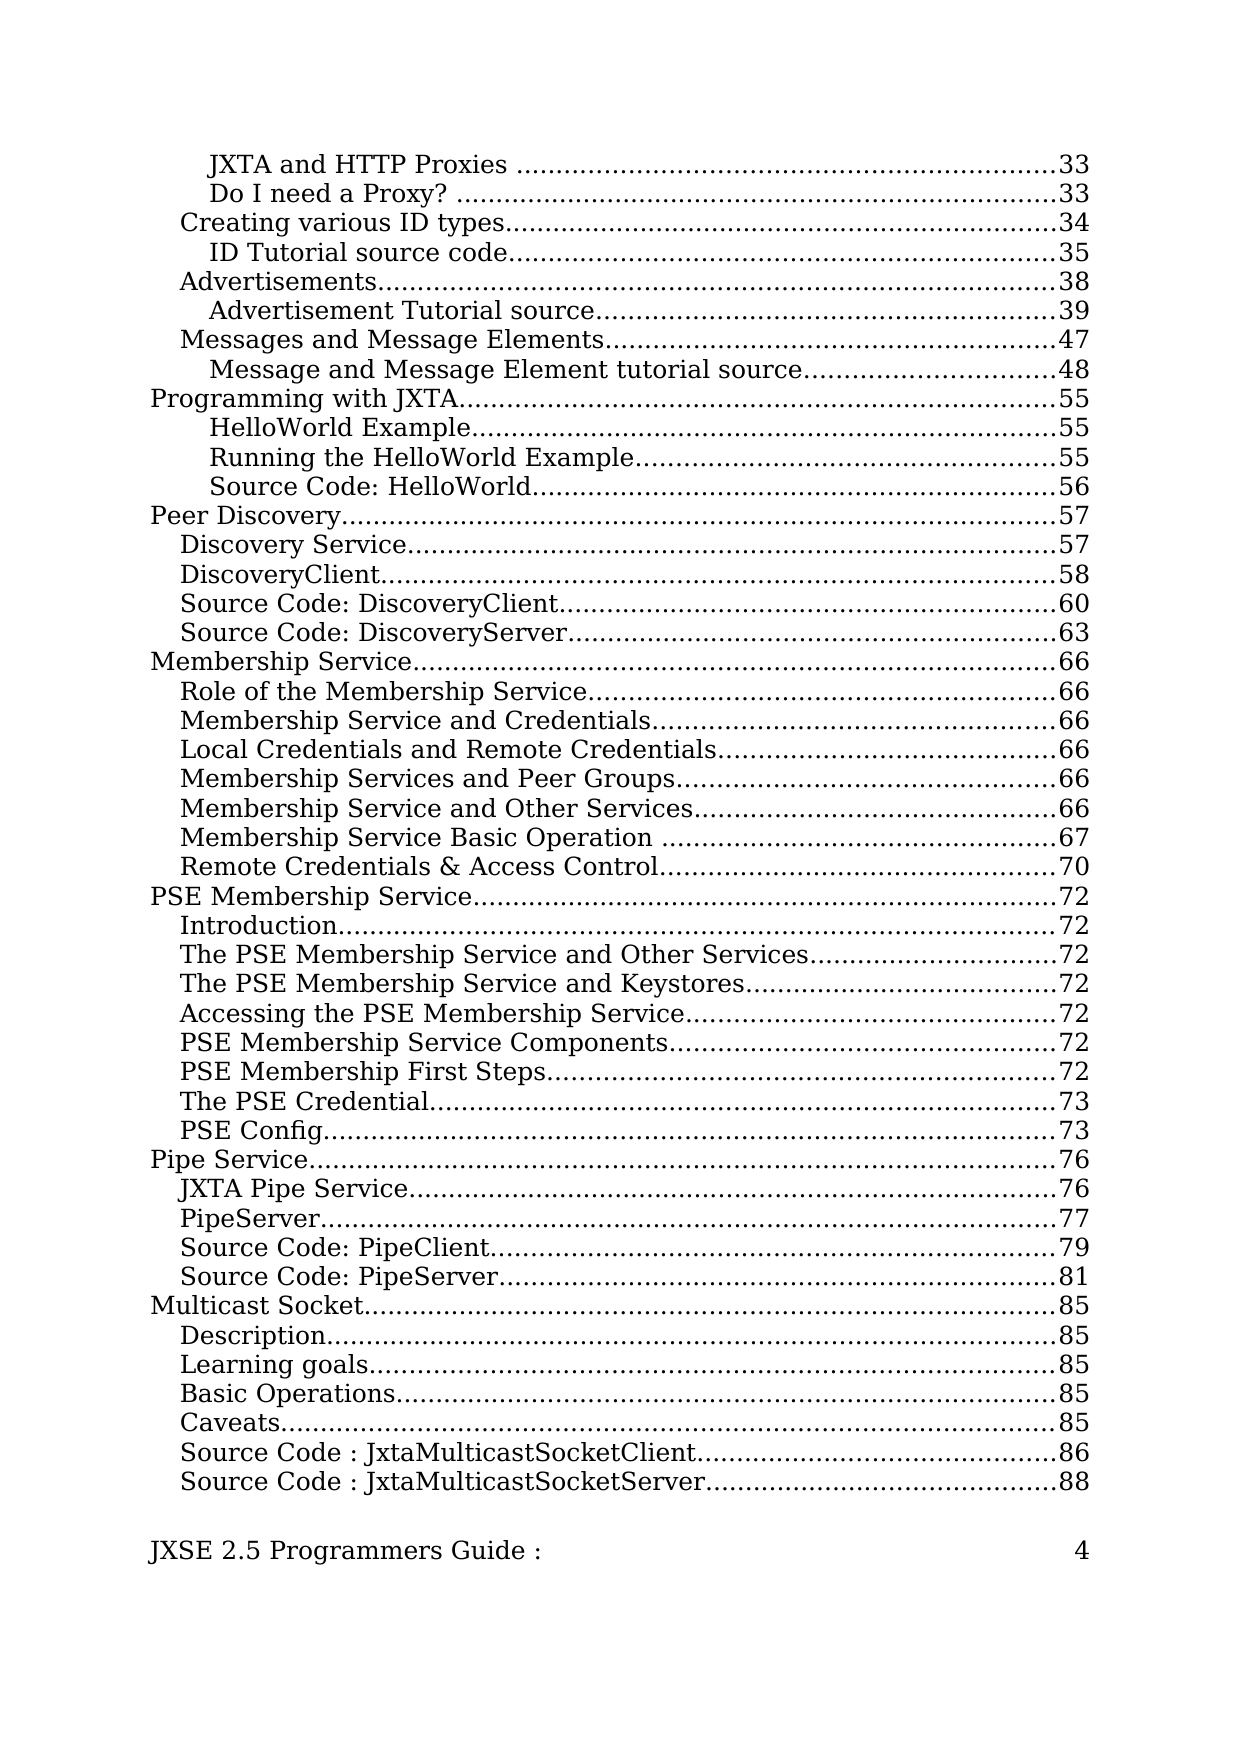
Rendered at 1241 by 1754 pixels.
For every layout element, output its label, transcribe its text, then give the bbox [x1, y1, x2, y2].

text Source Code: PipeServer 81 [179, 1262, 1090, 1292]
text HelloWorld Example 55 [209, 413, 1090, 443]
text Source Code : JxtaMulticastSocketClient 86 [179, 1438, 1090, 1467]
text PSE Config 73 [179, 1116, 1090, 1145]
text The PSE Membership Service and Keystores 72 [179, 969, 1090, 999]
text Multicast Socket 85 [150, 1292, 1090, 1321]
text Membership Service and Other Services 66 [179, 794, 1090, 823]
text Advertisement Tutorial source 39 [209, 296, 1090, 326]
text Membership Service 66 [150, 648, 1090, 677]
text JXTA Pipe Service 76 [179, 1174, 1090, 1204]
text PSE Membership Service 72 [150, 882, 1090, 911]
text Source Code: DiscoveryClient 60 [179, 589, 1090, 618]
text Programming with JXTA 55 [150, 384, 1090, 413]
text Accessing the PSE Membership Service 72 [179, 999, 1090, 1028]
text Pipe Service 76 [150, 1145, 1090, 1174]
text Caveats 85 [179, 1409, 1090, 1438]
text Source Code : JxtaMulticastSocketServer 88 [179, 1467, 1090, 1496]
text Description 85 [179, 1321, 1090, 1350]
text Local Credentials and Remote Credentials 66 [179, 735, 1090, 765]
text Membership Services and Peer Groups 66 [179, 765, 1090, 794]
text Basic Operations 85 [179, 1379, 1090, 1409]
text JXTA and HTTP Proxies 33 [209, 150, 1090, 179]
text PipeServer 77 [179, 1204, 1090, 1233]
text Message and Message Element tutorial source 48 [209, 355, 1090, 384]
text The PSE Credential 73 [179, 1087, 1090, 1116]
text PSE Membership First Steps 72 [179, 1057, 1090, 1087]
text Source Code: DiscoveryServer 63 [179, 618, 1090, 648]
text PSE Membership Service Components 72 [179, 1028, 1090, 1057]
text Source Code: HelloWorld 56 [209, 472, 1090, 501]
text ID Tutorial source code 35 [209, 238, 1090, 267]
text Discovery Service 57 [179, 531, 1090, 560]
text Messages and Message Elements 47 [179, 326, 1090, 355]
text Membership Service Basic Operation 67 [179, 823, 1090, 852]
text Advertisements 38 [179, 267, 1090, 296]
text Source Code: PipeClient 79 [179, 1233, 1090, 1262]
text Membership Service and Credentials 66 [179, 706, 1090, 735]
text Introduction 72 [179, 911, 1090, 940]
text Role of the Membership Service 66 [179, 677, 1090, 706]
text Learning goals 85 [179, 1350, 1090, 1379]
text Running the HelloWorld Example 55 [209, 443, 1090, 472]
text Remote Credentials & Access Control 70 [179, 852, 1090, 882]
text The PSE Membership Service and Other Services 72 [179, 940, 1090, 969]
text Creating various ID types 34 [179, 208, 1090, 238]
text Do I need a Proxy? 33 [209, 179, 1090, 208]
text DiscoveryClient 58 [179, 560, 1090, 589]
text Peer Discovery 57 [150, 501, 1090, 531]
